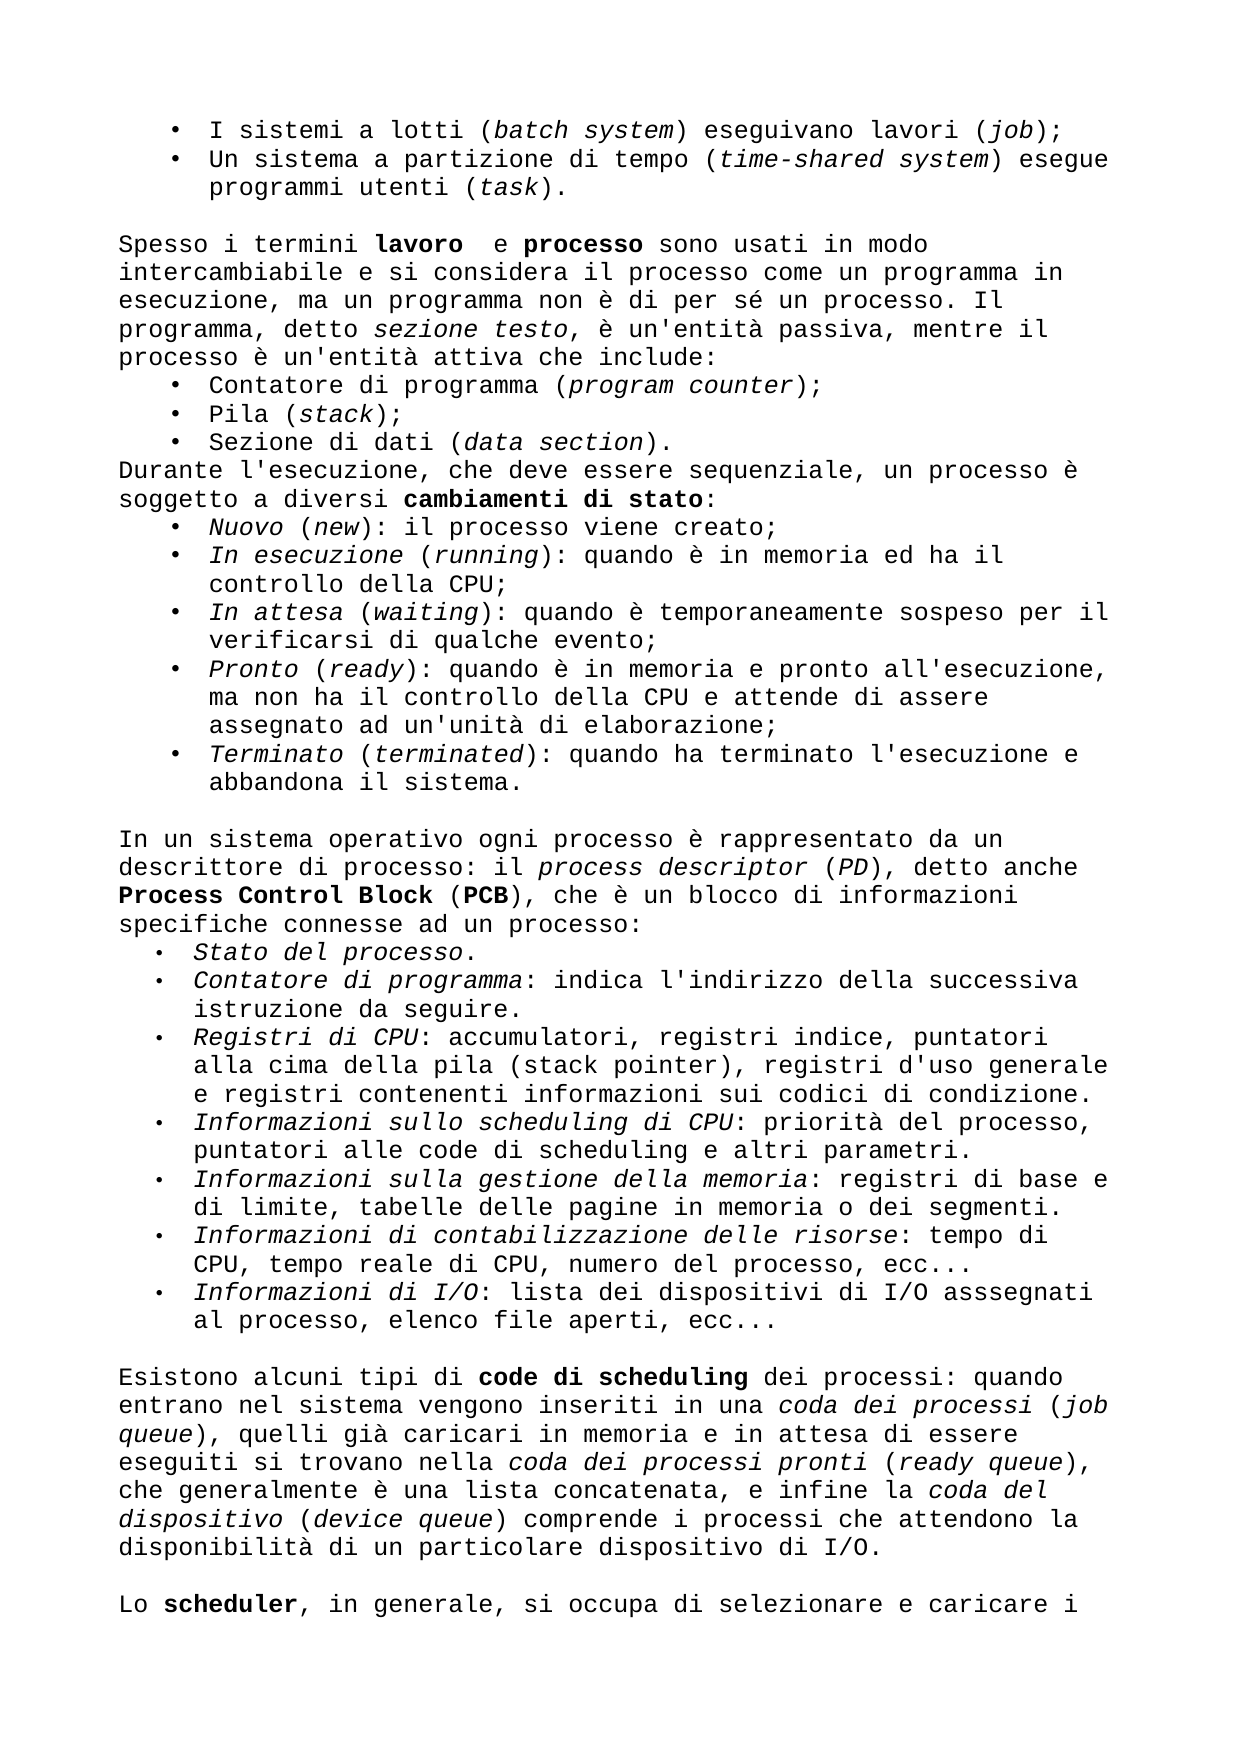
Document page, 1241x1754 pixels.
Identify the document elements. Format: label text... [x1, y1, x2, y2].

list Informazioni di I/O: lista dei dispositivi di I/O asssegnati al processo, elenco file aperti, ecc... [156, 1280, 1122, 1336]
list Pronto (ready): quando è in memoria e pronto all'esecuzione, ma non ha il controllo della CPU e attende di assere assegnato ad un'unità di elaborazione; [171, 656, 1122, 741]
list Sezione di dati (data section). [171, 430, 1122, 458]
list Pila (stack); [171, 401, 1122, 430]
list I sistemi a lotti (batch system) eseguivano lavori (job); [171, 118, 1122, 146]
list In attesa (waiting): quando è temporaneamente sospeso per il verificarsi di qualche evento; [171, 600, 1122, 656]
list Nuovo (new): il processo viene creato; [171, 515, 1122, 543]
text In un sistema operativo ogni processo è rappresentato da un descrittore di processo: il process descriptor (PD), detto anche Process Control Block (PCB), che è un blocco di informazioni specifiche connesse ad un processo: [118, 826, 1122, 940]
list Registri di CPU: accumulatori, registri indice, puntatori alla cima della pila (stack pointer), registri d'uso generale e registri contenenti informazioni sui codici di condizione. [156, 1025, 1122, 1110]
list Stato del processo. [156, 940, 1122, 968]
list Informazioni di contabilizzazione delle risorse: tempo di CPU, tempo reale di CPU, numero del processo, ecc... [156, 1223, 1122, 1280]
list In esecuzione (running): quando è in memoria ed ha il controllo della CPU; [171, 543, 1122, 600]
text Esistono alcuni tipi di code di scheduling dei processi: quando entrano nel sistema vengono inseriti in una coda dei processi (job queue), quelli già caricari in memoria e in attesa di essere eseguiti si trovano nella coda dei processi pronti (ready queue), che generalmente è una lista concatenata, e infine la coda del dispositivo (device queue) comprende i processi che attendono la disponibilità di un particolare dispositivo di I/O. [118, 1365, 1122, 1563]
text Lo scheduler, in generale, si occupa di selezionare e caricare i [118, 1591, 1122, 1620]
list Terminato (terminated): quando ha terminato l'esecuzione e abbandona il sistema. [171, 741, 1122, 798]
list Un sistema a partizione di tempo (time-shared system) esegue programmi utenti (task). [171, 146, 1122, 203]
list Contatore di programma (program counter); [171, 373, 1122, 401]
text Durante l'esecuzione, che deve essere sequenziale, un processo è soggetto a diversi cambiamenti di stato: [118, 458, 1122, 515]
list Informazioni sulla gestione della memoria: registri di base e di limite, tabelle delle pagine in memoria o dei segmenti. [156, 1166, 1122, 1223]
text Spesso i termini lavoro e processo sono usati in modo intercambiabile e si considera il processo come un programma in esecuzione, ma un programma non è di per sé un processo. Il programma, detto sezione testo, è un'entità passiva, mentre il processo è un'entità attiva che include: [118, 231, 1122, 373]
list Informazioni sullo scheduling di CPU: priorità del processo, puntatori alle code di scheduling e altri parametri. [156, 1110, 1122, 1166]
list Contatore di programma: indica l'indirizzo della successiva istruzione da seguire. [156, 968, 1122, 1025]
